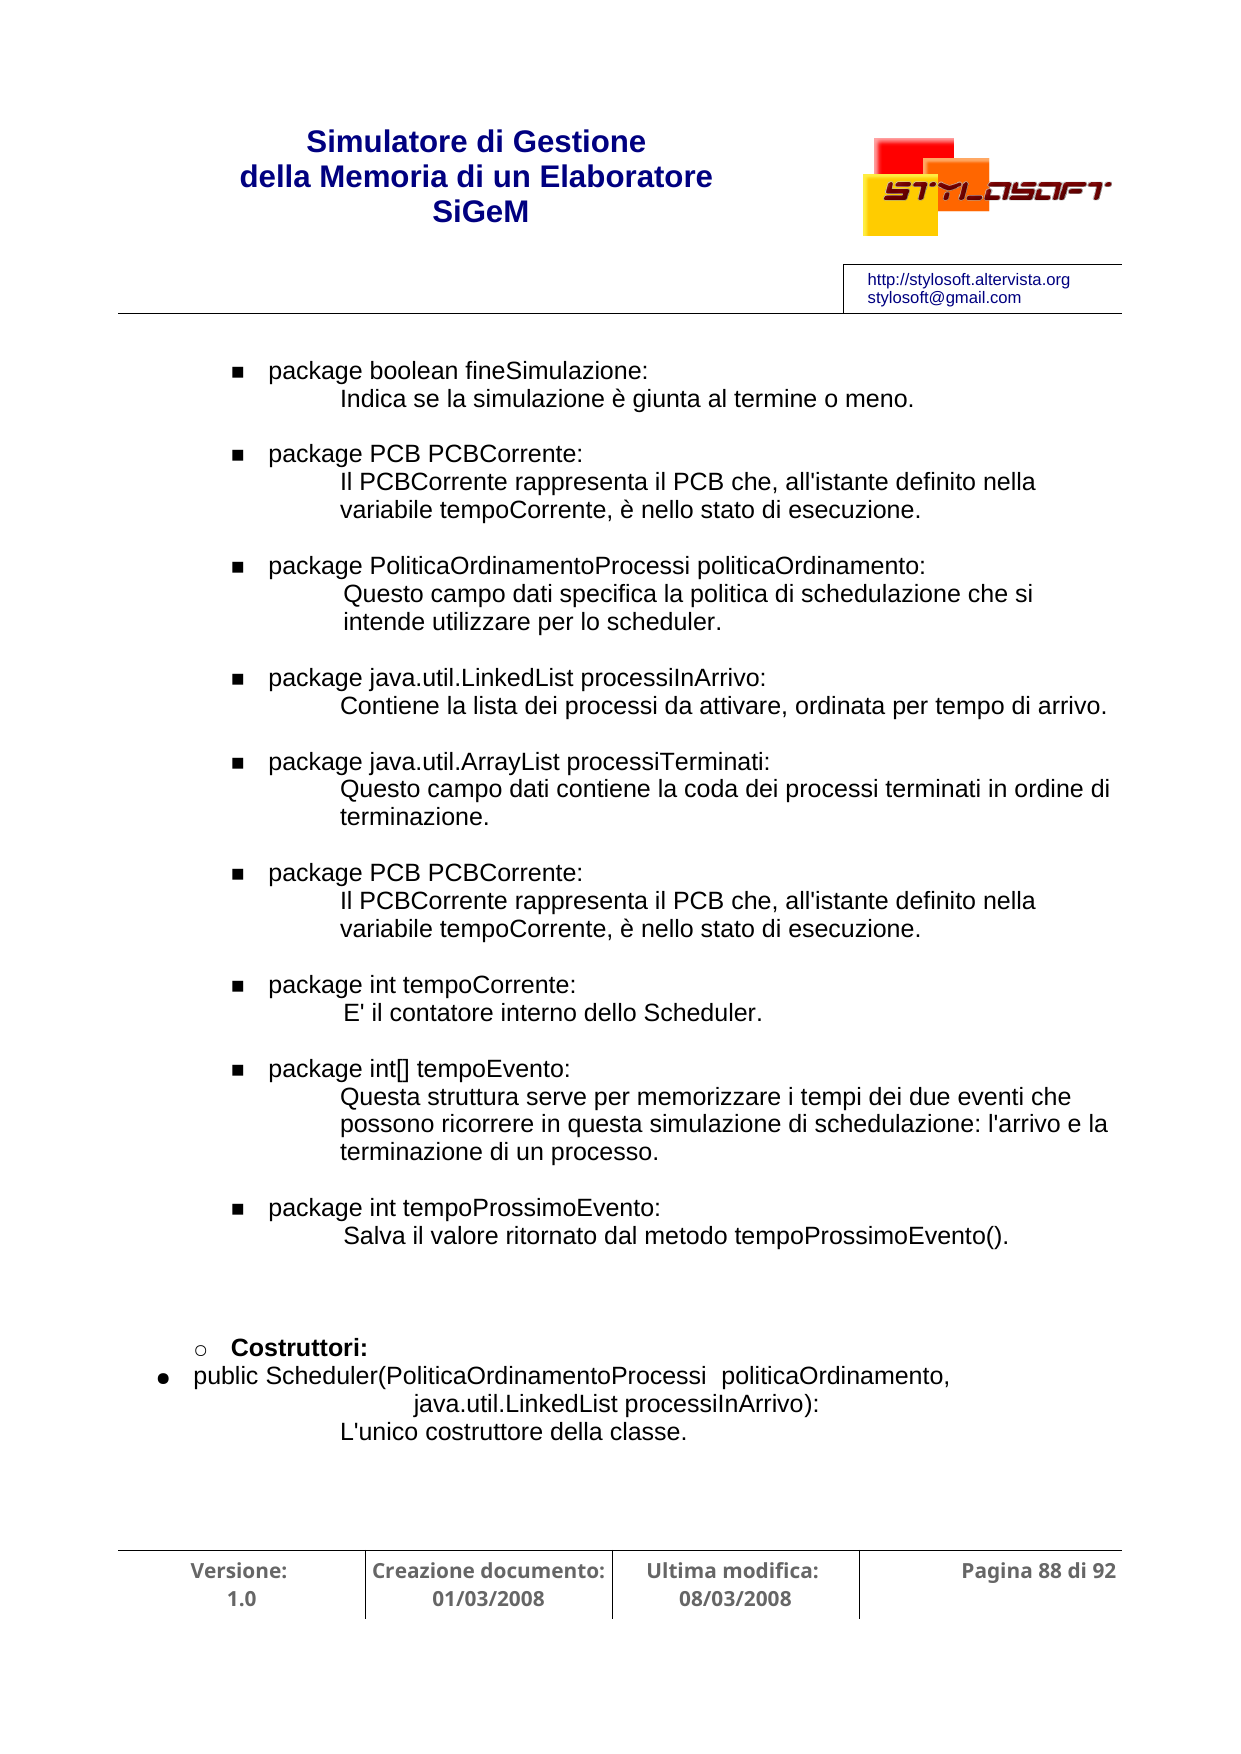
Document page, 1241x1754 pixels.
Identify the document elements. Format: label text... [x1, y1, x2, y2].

text Contiene la lista dei processi da attivare, ordinata per tempo di arrivo. [118, 692, 1122, 719]
picture [848, 123, 1117, 247]
list package java.util.LinkedList processiInArrivo: [231, 664, 1122, 692]
list Questo campo dati specifica la politica di schedulazione che si intende utilizzare per lo scheduler. [306, 580, 1122, 636]
list package java.util.ArrayList processiTerminati: [231, 747, 1122, 775]
list public Scheduler(PoliticaOrdinamentoProcessi politicaOrdinamento, java.util.LinkedList processiInArrivo): [156, 1362, 1122, 1417]
text L'unico costruttore della classe. [118, 1417, 1122, 1445]
text Il PCBCorrente rappresenta il PCB che, all'istante definito nella variabile tempoCorrente, è nello stato di esecuzione. [118, 887, 1122, 943]
list package int tempoProssimoEvento: [231, 1194, 1122, 1222]
text Indica se la simulazione è giunta al termine o meno. [118, 384, 1122, 412]
text Il PCBCorrente rappresenta il PCB che, all'istante definito nella variabile tempoCorrente, è nello stato di esecuzione. [118, 468, 1122, 524]
list package PCB PCBCorrente: [231, 440, 1122, 468]
list Salva il valore ritornato dal metodo tempoProssimoEvento(). [306, 1222, 1122, 1250]
text Questo campo dati contiene la coda dei processi terminati in ordine di terminazione. [118, 775, 1122, 831]
list package boolean fineSimulazione: [231, 357, 1122, 384]
list package PoliticaOrdinamentoProcessi politicaOrdinamento: [231, 552, 1122, 580]
text Questa struttura serve per memorizzare i tempi dei due eventi che possono ricorrere in questa simulazione di schedulazione: l'arrivo e la terminazione di un processo. [118, 1082, 1122, 1166]
list Costruttori: [193, 1334, 1122, 1362]
list package int[] tempoEvento: [231, 1054, 1122, 1082]
list package PCB PCBCorrente: [231, 859, 1122, 887]
list package int tempoCorrente: [231, 971, 1122, 999]
list E' il contatore interno dello Scheduler. [306, 999, 1122, 1027]
